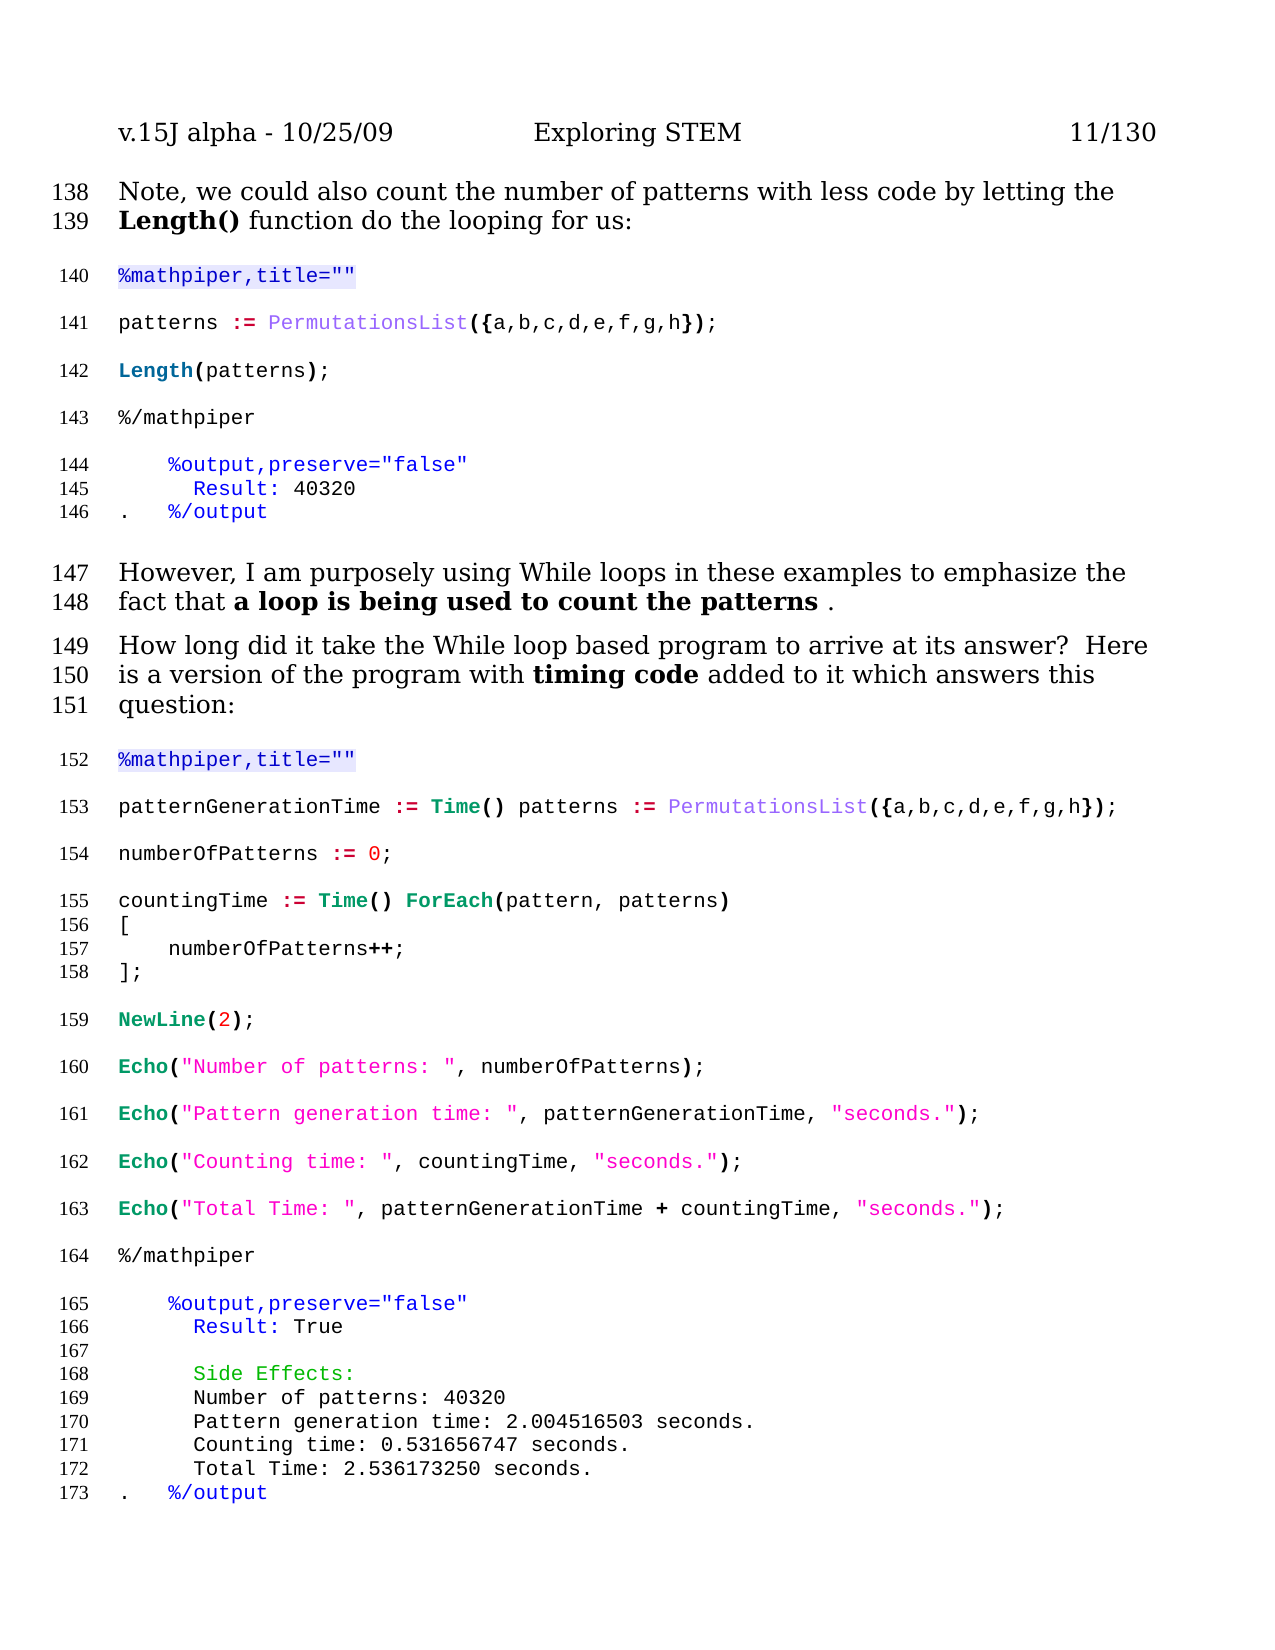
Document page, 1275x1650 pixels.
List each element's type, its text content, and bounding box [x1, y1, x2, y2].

text numberOfPatterns := 0; [118, 843, 1157, 867]
text Note, we could also count the number of patterns with less code by letting the Length() function do the looping for us: [118, 177, 1157, 235]
text patternGenerationTime := Time() patterns := PermutationsList({a,b,c,d,e,f,g,h}); [118, 796, 1157, 819]
text %output,preserve="false" [118, 1292, 1157, 1316]
text countingTime := Time() ForEach(pattern, patterns) [118, 891, 1157, 914]
text Length(patterns); [118, 359, 1157, 383]
text %output,preserve="false" [118, 454, 1157, 478]
text NewLine(2); [118, 1009, 1157, 1032]
text %mathpiper,title="" [118, 749, 1157, 772]
text Pattern generation time: 2.004516503 seconds. [118, 1411, 1157, 1434]
text Counting time: 0.531656747 seconds. [118, 1434, 1157, 1458]
text numberOfPatterns++; [118, 938, 1157, 961]
text %/mathpiper [118, 407, 1157, 431]
text Result: 40320 [118, 478, 1157, 501]
text Echo("Pattern generation time: ", patternGenerationTime, "seconds."); [118, 1103, 1157, 1127]
text %mathpiper,title="" [118, 265, 1157, 289]
text [ [118, 914, 1157, 938]
text Side Effects: [118, 1363, 1157, 1387]
text However, I am purposely using While loops in these examples to emphasize the fact that a loop is being used to count the patterns . [118, 558, 1157, 616]
text How long did it take the While loop based program to arrive at its answer? Here is a version of the program with timing code added to it which answers this question: [118, 631, 1157, 719]
text patterns := PermutationsList({a,b,c,d,e,f,g,h}); [118, 312, 1157, 336]
text %/mathpiper [118, 1245, 1157, 1269]
text Total Time: 2.536173250 seconds. [118, 1458, 1157, 1482]
text Echo("Number of patterns: ", numberOfPatterns); [118, 1056, 1157, 1080]
text Echo("Total Time: ", patternGenerationTime + countingTime, "seconds."); [118, 1198, 1157, 1222]
text Echo("Counting time: ", countingTime, "seconds."); [118, 1151, 1157, 1174]
text . %/output [118, 501, 1157, 525]
text Number of patterns: 40320 [118, 1387, 1157, 1411]
text . %/output [118, 1482, 1157, 1505]
text ]; [118, 961, 1157, 985]
text Result: True [118, 1316, 1157, 1340]
